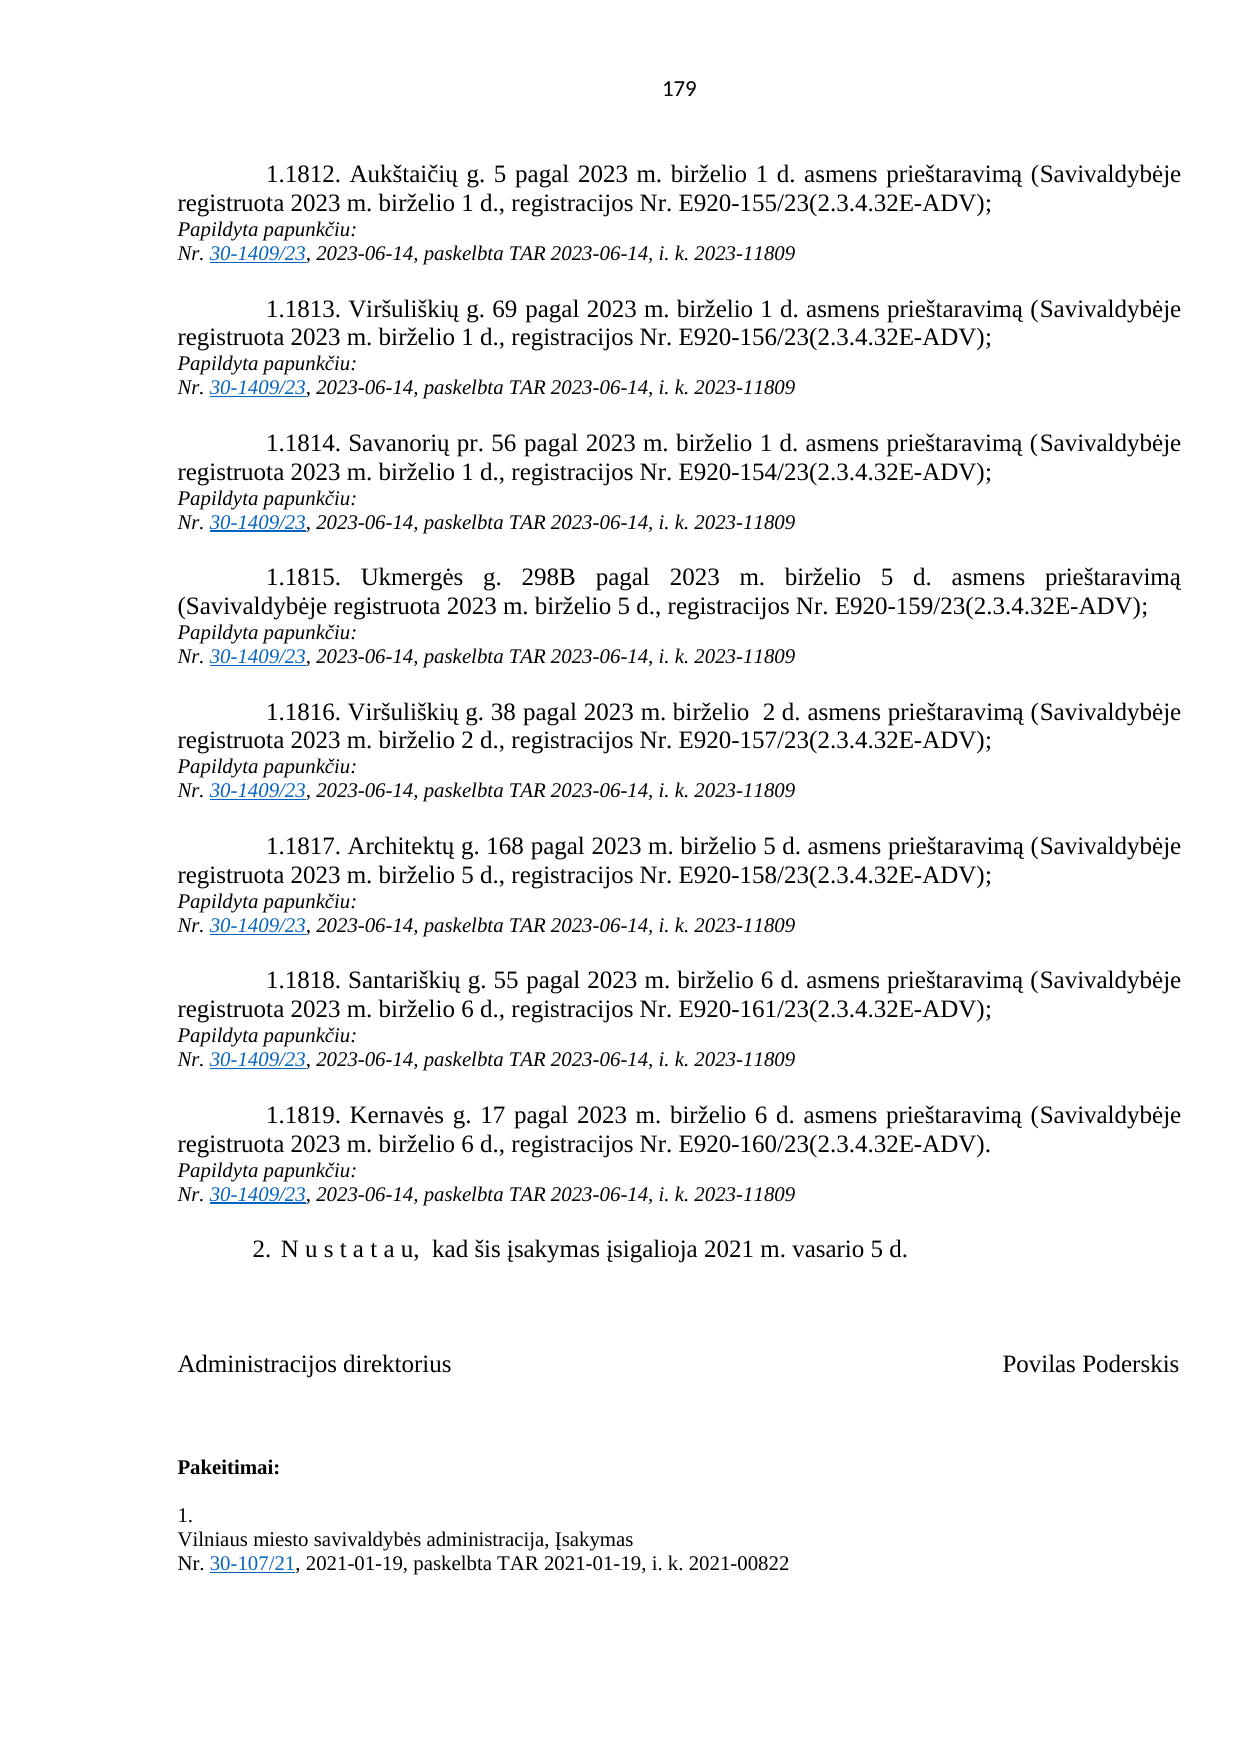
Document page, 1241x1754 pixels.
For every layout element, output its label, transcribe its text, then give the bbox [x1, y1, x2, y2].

text Nr. 30-1409/23, 2023-06-14, paskelbta TAR 2023-06-14, i. k. 2023-11809 [177, 913, 1181, 937]
text Papildyta papunkčiu: [177, 351, 1181, 375]
text 1.1817. Architektų g. 168 pagal 2023 m. birželio 5 d. asmens prieštaravimą (Savivaldybėje registruota 2023 m. birželio 5 d., registracijos Nr. E920-158/23(2.3.4.32E-ADV); [177, 831, 1181, 889]
text Papildyta papunkčiu: [177, 217, 1181, 241]
text Nr. 30-1409/23, 2023-06-14, paskelbta TAR 2023-06-14, i. k. 2023-11809 [177, 1182, 1181, 1206]
text 2. N u s t a t a u, kad šis įsakymas įsigalioja 2021 m. vasario 5 d. [177, 1234, 1181, 1263]
text Nr. 30-1409/23, 2023-06-14, paskelbta TAR 2023-06-14, i. k. 2023-11809 [177, 375, 1181, 399]
text Papildyta papunkčiu: [177, 889, 1181, 913]
text 1.1815. Ukmergės g. 298B pagal 2023 m. birželio 5 d. asmens prieštaravimą (Savivaldybėje registruota 2023 m. birželio 5 d., registracijos Nr. E920-159/23(2.3.4.32E-ADV); [177, 562, 1181, 620]
text Pakeitimai: [177, 1455, 1181, 1479]
text 1. [177, 1503, 1181, 1527]
text Papildyta papunkčiu: [177, 1023, 1181, 1047]
text 1.1819. Kernavės g. 17 pagal 2023 m. birželio 6 d. asmens prieštaravimą (Savivaldybėje registruota 2023 m. birželio 6 d., registracijos Nr. E920-160/23(2.3.4.32E-ADV). [177, 1100, 1181, 1157]
text 1.1813. Viršuliškių g. 69 pagal 2023 m. birželio 1 d. asmens prieštaravimą (Savivaldybėje registruota 2023 m. birželio 1 d., registracijos Nr. E920-156/23(2.3.4.32E-ADV); [177, 294, 1181, 351]
text Nr. 30-1409/23, 2023-06-14, paskelbta TAR 2023-06-14, i. k. 2023-11809 [177, 241, 1181, 265]
text 1.1816. Viršuliškių g. 38 pagal 2023 m. birželio 2 d. asmens prieštaravimą (Savivaldybėje registruota 2023 m. birželio 2 d., registracijos Nr. E920-157/23(2.3.4.32E-ADV); [177, 697, 1181, 754]
text Nr. 30-107/21, 2021-01-19, paskelbta TAR 2021-01-19, i. k. 2021-00822 [177, 1551, 1181, 1575]
text Nr. 30-1409/23, 2023-06-14, paskelbta TAR 2023-06-14, i. k. 2023-11809 [177, 644, 1181, 668]
text Nr. 30-1409/23, 2023-06-14, paskelbta TAR 2023-06-14, i. k. 2023-11809 [177, 510, 1181, 534]
text Vilniaus miesto savivaldybės administracija, Įsakymas [177, 1527, 1181, 1551]
text Papildyta papunkčiu: [177, 1157, 1181, 1182]
text 1.1812. Aukštaičių g. 5 pagal 2023 m. birželio 1 d. asmens prieštaravimą (Savivaldybėje registruota 2023 m. birželio 1 d., registracijos Nr. E920-155/23(2.3.4.32E-ADV); [177, 159, 1181, 217]
text Papildyta papunkčiu: [177, 620, 1181, 644]
text Nr. 30-1409/23, 2023-06-14, paskelbta TAR 2023-06-14, i. k. 2023-11809 [177, 1047, 1181, 1071]
text 1.1818. Santariškių g. 55 pagal 2023 m. birželio 6 d. asmens prieštaravimą (Savivaldybėje registruota 2023 m. birželio 6 d., registracijos Nr. E920-161/23(2.3.4.32E-ADV); [177, 966, 1181, 1023]
text Papildyta papunkčiu: [177, 486, 1181, 510]
text Nr. 30-1409/23, 2023-06-14, paskelbta TAR 2023-06-14, i. k. 2023-11809 [177, 778, 1181, 802]
text 1.1814. Savanorių pr. 56 pagal 2023 m. birželio 1 d. asmens prieštaravimą (Savivaldybėje registruota 2023 m. birželio 1 d., registracijos Nr. E920-154/23(2.3.4.32E-ADV); [177, 428, 1181, 486]
text Papildyta papunkčiu: [177, 754, 1181, 778]
text Administracijos direktorius Povilas Poderskis [177, 1349, 1181, 1378]
